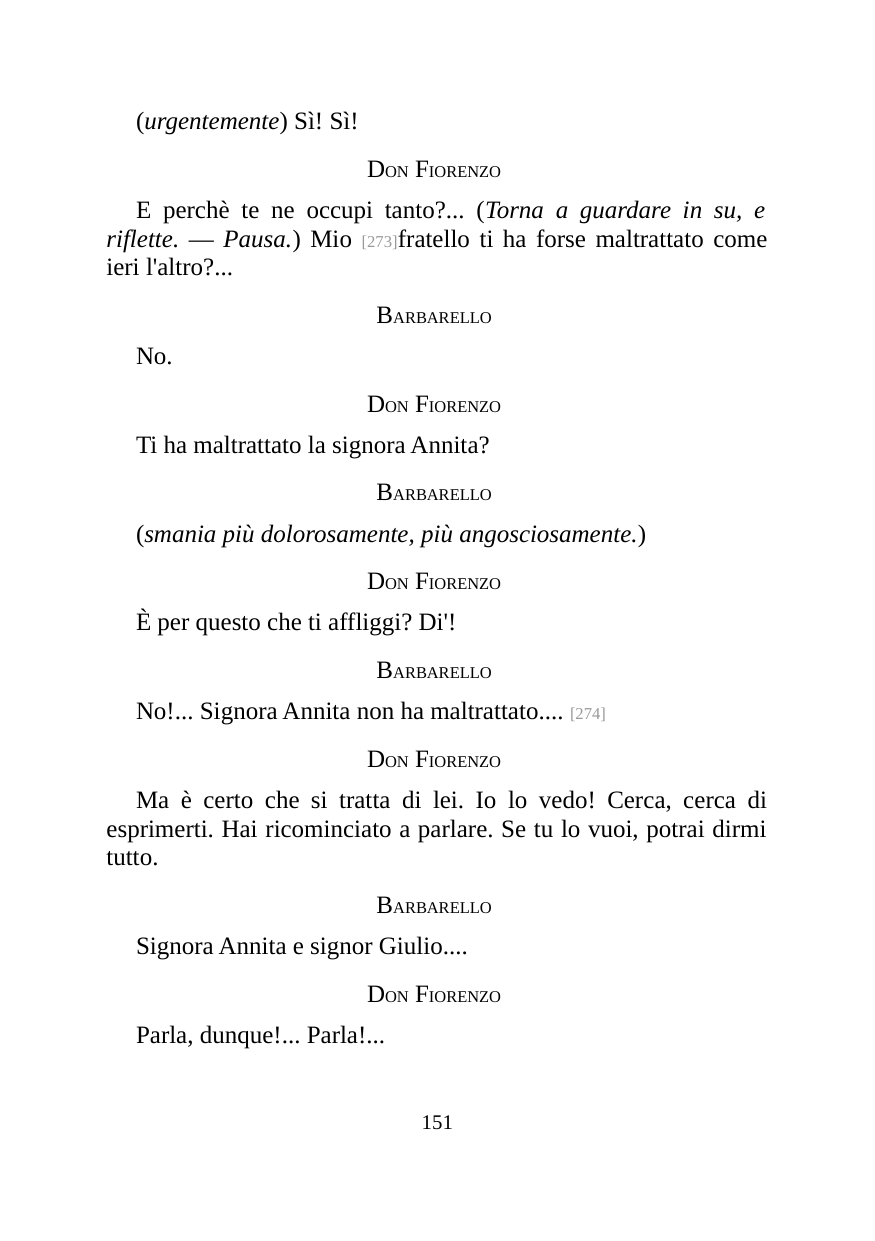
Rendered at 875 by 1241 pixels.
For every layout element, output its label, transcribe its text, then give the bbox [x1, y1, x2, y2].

text Don Fiorenzo [106, 744, 768, 772]
text Don Fiorenzo [106, 566, 768, 595]
text (smania più dolorosamente, più angosciosamente.) [106, 519, 768, 547]
text Barbarello [106, 477, 768, 506]
text Don Fiorenzo [106, 389, 768, 417]
text (urgentemente) Sì! Sì! [106, 106, 768, 135]
text Parla, dunque!... Parla!... [106, 1020, 768, 1049]
text No. [106, 341, 768, 370]
text Barbarello [106, 655, 768, 684]
text No!... Signora Annita non ha maltrattato.... [274] [106, 696, 768, 725]
text È per questo che ti affliggi? Di'! [106, 607, 768, 636]
text E perchè te ne occupi tanto?... (Torna a guardare in su, e riflette. ― Pausa.) Mio [273]fratello ti ha forse maltrattato come ieri l'altro?... [106, 195, 768, 281]
text Ti ha maltrattato la signora Annita? [106, 430, 768, 459]
text Barbarello [106, 890, 768, 919]
text Barbarello [106, 300, 768, 329]
text Ma è certo che si tratta di lei. Io lo vedo! Cerca, cerca di esprimerti. Hai ricominciato a parlare. Se tu lo vuoi, potrai dirmi tutto. [106, 785, 768, 871]
text Don Fiorenzo [106, 154, 768, 182]
text Signora Annita e signor Giulio.... [106, 931, 768, 960]
text Don Fiorenzo [106, 979, 768, 1007]
